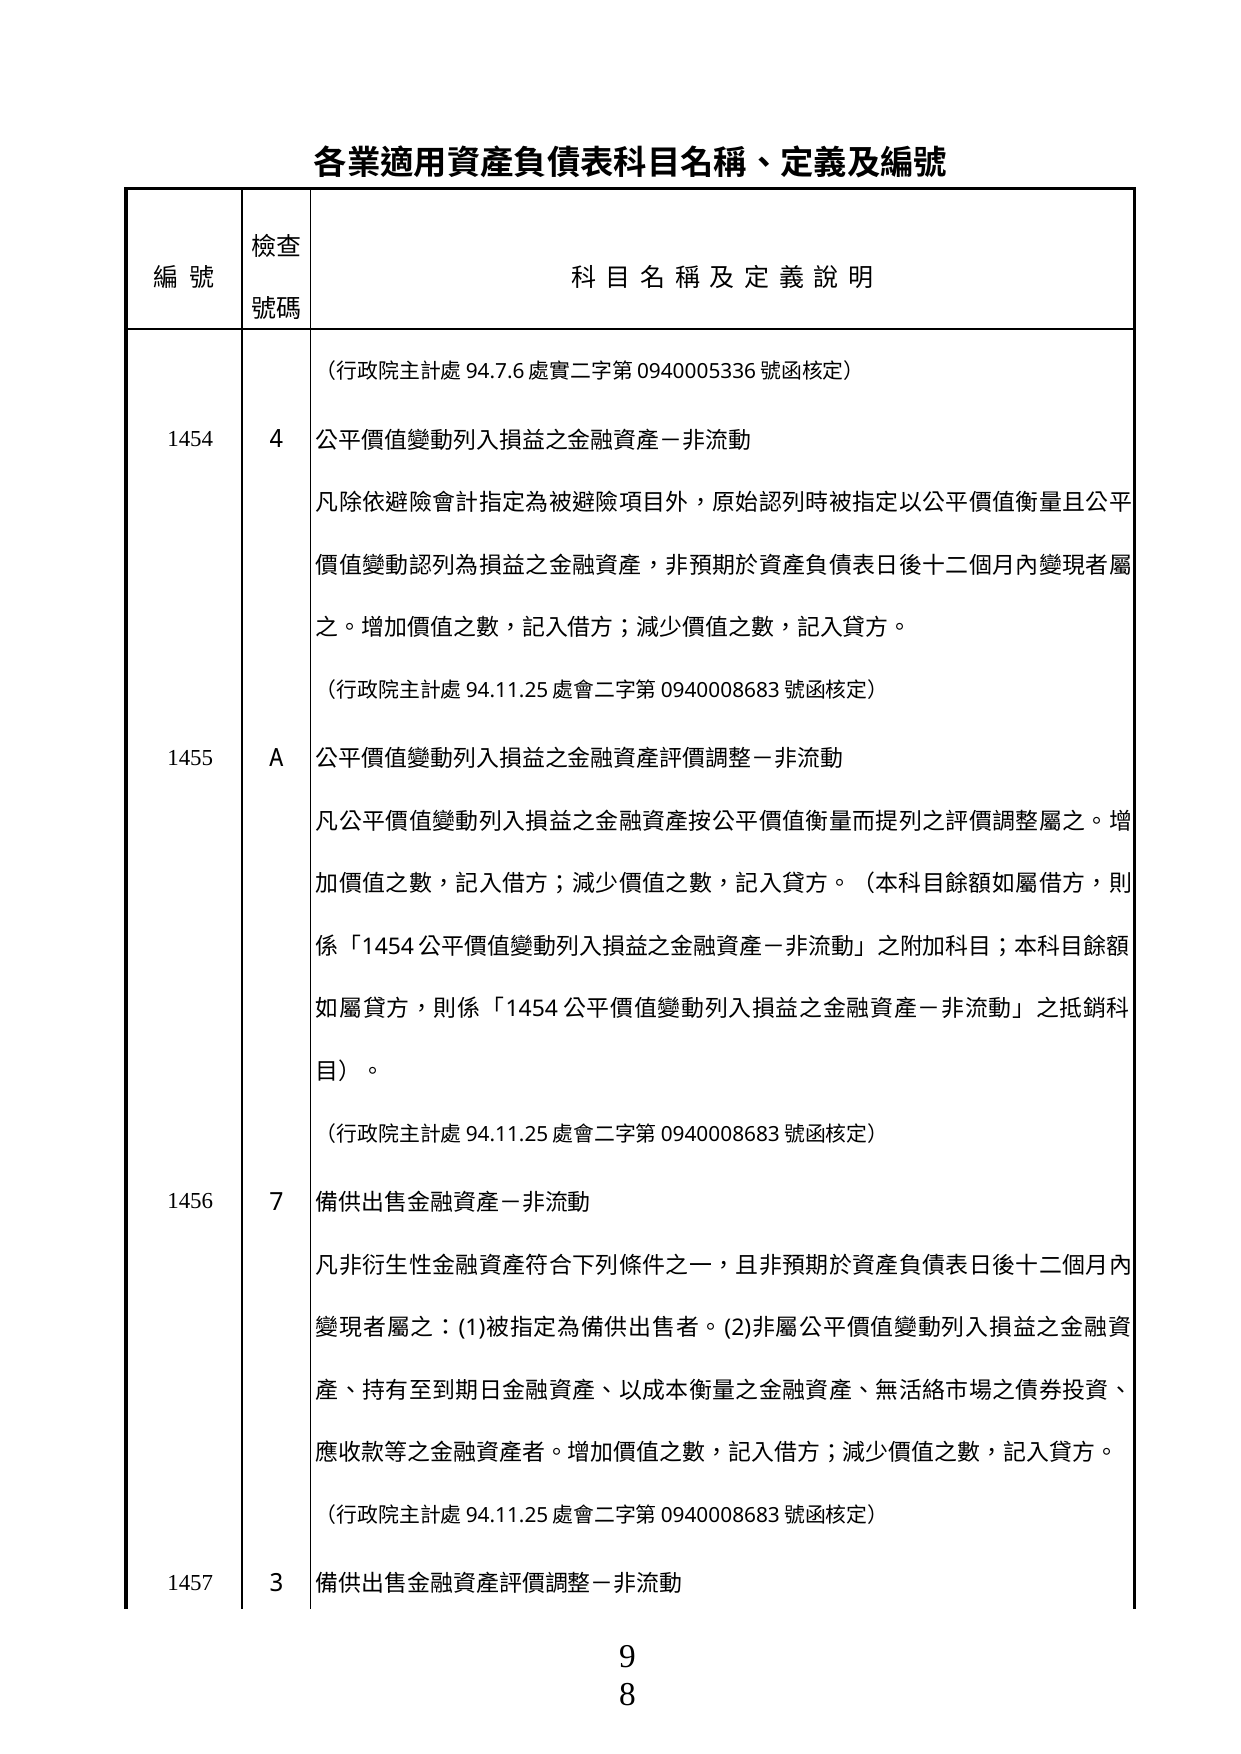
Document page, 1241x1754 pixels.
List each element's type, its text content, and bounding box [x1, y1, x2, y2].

table_cell [106, 187, 124, 328]
table_cell 1454 [128, 397, 241, 715]
table_cell [106, 715, 124, 1159]
table_cell [243, 330, 310, 397]
table_cell [106, 1159, 124, 1540]
table_cell 3 [243, 1540, 310, 1609]
table_cell [106, 397, 124, 715]
table_cell 7 [243, 1159, 310, 1540]
table_header 各業適用資產負債表科目名稱、定義及編號 [126, 112, 1134, 187]
table_cell 1456 [128, 1159, 241, 1540]
table_cell 公平價值變動列入損益之金融資產－非流動 凡除依避險會計指定為被避險項目外，原始認列時被指定以公平價值衡量且公平價值變動認列為損益之金融資產，非預期於資產負債表日後十二個月內變現者屬之。增加價值之數，記入借方；減少價值之數，記入貸方。 （行政院主計處94.11.25處會二字第0940008683號函核定） [311, 397, 1133, 715]
table_header [106, 112, 126, 187]
table_cell [106, 328, 124, 397]
table_cell 1455 [128, 715, 241, 1159]
table_cell 編 號 [128, 190, 241, 328]
table_cell 科 目 名 稱 及 定 義 說 明 [311, 190, 1133, 328]
table_cell 公平價值變動列入損益之金融資產評價調整－非流動 凡公平價值變動列入損益之金融資產按公平價值衡量而提列之評價調整屬之。增加價值之數，記入借方；減少價值之數，記入貸方。（本科目餘額如屬借方，則係「1454公平價值變動列入損益之金融資產－非流動」之附加科目；本科目餘額如屬貸方，則係「1454公平價值變動列入損益之金融資產－非流動」之抵銷科目）。 （行政院主計處94.11.25處會二字第0940008683號函核定） [311, 715, 1133, 1159]
table_cell A [243, 715, 310, 1159]
table_cell [128, 330, 241, 397]
table_cell 備供出售金融資產評價調整－非流動 [311, 1540, 1133, 1609]
table_cell 備供出售金融資產－非流動 凡非衍生性金融資產符合下列條件之一，且非預期於資產負債表日後十二個月內變現者屬之：(1)被指定為備供出售者。(2)非屬公平價值變動列入損益之金融資產、持有至到期日金融資產、以成本衡量之金融資產、無活絡市場之債券投資、應收款等之金融資產者。增加價值之數，記入借方；減少價值之數，記入貸方。 （行政院主計處94.11.25處會二字第0940008683號函核定） [311, 1159, 1133, 1540]
table_cell [106, 1540, 124, 1609]
table_cell 1457 [128, 1540, 241, 1609]
table_cell 4 [243, 397, 310, 715]
table_cell 檢查號碼 [243, 190, 310, 328]
table_cell （行政院主計處94.7.6處實二字第0940005336號函核定） [311, 330, 1133, 397]
